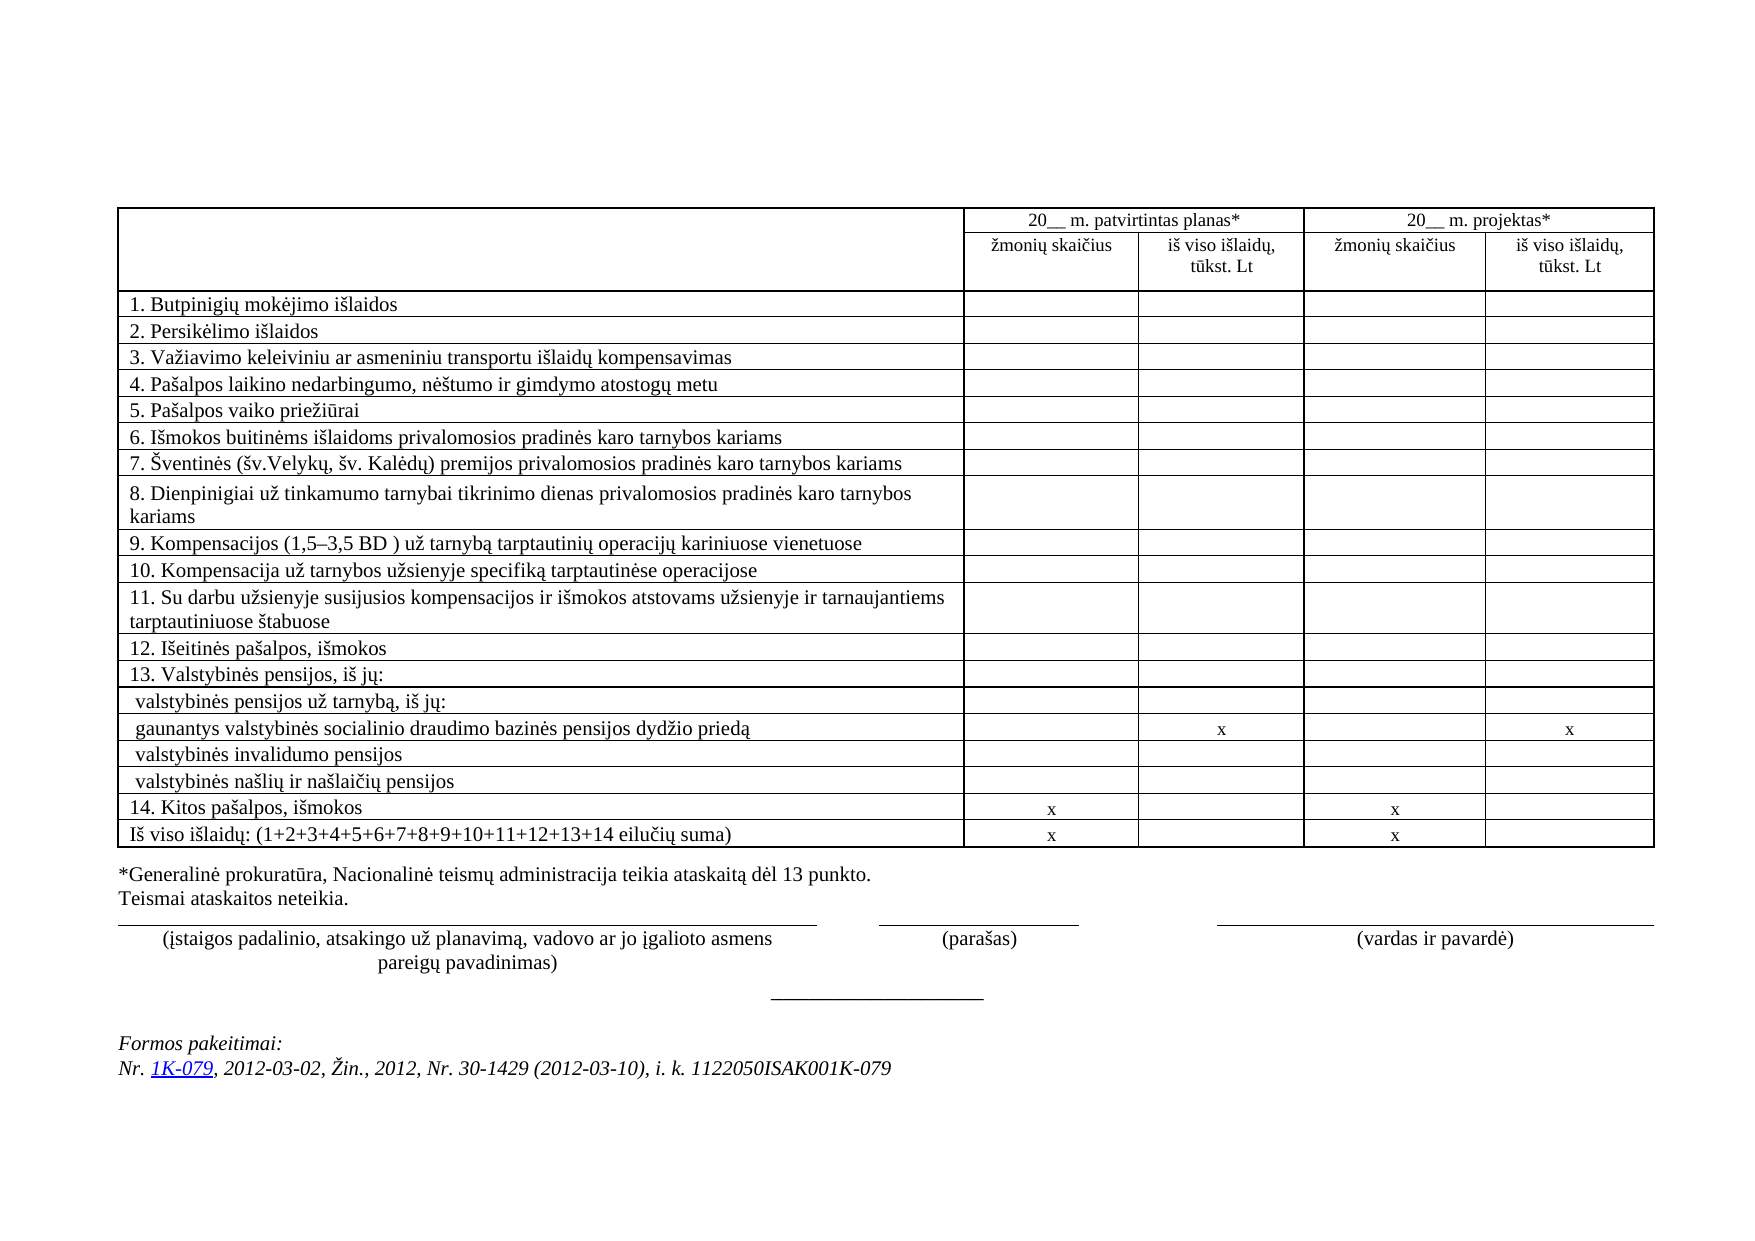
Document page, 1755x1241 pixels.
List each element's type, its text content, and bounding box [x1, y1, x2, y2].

table_cell [965, 317, 1138, 343]
table_cell 2. Persikėlimo išlaidos [119, 317, 963, 343]
table_cell [965, 634, 1138, 660]
table_cell [1305, 344, 1485, 369]
table_cell 1. Butpinigių mokėjimo išlaidos [119, 292, 963, 316]
table_cell [1486, 820, 1653, 846]
table_cell 7. Šventinės (šv.Velykų, šv. Kalėdų) premijos privalomosios pradinės karo tarnybos kariams [119, 450, 963, 475]
table_cell [1139, 556, 1303, 582]
table_cell [1305, 741, 1485, 766]
table_cell [1486, 423, 1653, 449]
table_header (vardas ir pavardė) [1217, 926, 1653, 974]
table_cell [965, 714, 1138, 739]
table_cell iš viso išlaidų, tūkst. Lt [1486, 233, 1653, 289]
table_cell žmonių skaičius [1305, 233, 1485, 289]
table_cell [1139, 634, 1303, 660]
table_cell valstybinės pensijos už tarnybą, iš jų: [119, 688, 963, 713]
table_cell [1486, 688, 1653, 713]
table_cell [1486, 317, 1653, 343]
table_cell Iš viso išlaidų: (1+2+3+4+5+6+7+8+9+10+11+12+13+14 eilučių suma) [119, 820, 963, 846]
table_cell [1486, 397, 1653, 422]
table_cell [1486, 556, 1653, 582]
table_cell [965, 397, 1138, 422]
table_header (įstaigos padalinio, atsakingo už planavimą, vadovo ar jo įgalioto asmens pareigų pavadinimas) [118, 926, 817, 974]
table_cell [1139, 317, 1303, 343]
table_header [817, 925, 879, 974]
table_cell 14. Kitos pašalpos, išmokos [119, 794, 963, 819]
table_cell [965, 556, 1138, 582]
table_cell [1305, 556, 1485, 582]
table_cell [1486, 661, 1653, 686]
table_cell [1486, 370, 1653, 396]
table_cell [1486, 530, 1653, 555]
table_cell [1305, 292, 1485, 316]
table_cell [1139, 688, 1303, 713]
table_cell [1305, 476, 1485, 528]
table_cell [1139, 530, 1303, 555]
table_cell x [965, 820, 1138, 846]
table_cell [965, 661, 1138, 686]
table_cell valstybinės našlių ir našlaičių pensijos [119, 767, 963, 793]
table_cell x [1139, 714, 1303, 739]
table_cell x [965, 794, 1138, 819]
table_cell [1139, 820, 1303, 846]
table_cell [1305, 714, 1485, 739]
table_cell 5. Pašalpos vaiko priežiūrai [119, 397, 963, 422]
table_header (parašas) [879, 926, 1079, 974]
text _________________ [118, 974, 1636, 1003]
table_cell [1139, 450, 1303, 475]
table_cell [1305, 530, 1485, 555]
table_cell [1305, 317, 1485, 343]
table_header [1079, 925, 1217, 974]
table_cell [1139, 292, 1303, 316]
table_cell 6. Išmokos buitinėms išlaidoms privalomosios pradinės karo tarnybos kariams [119, 423, 963, 449]
table_cell [1305, 397, 1485, 422]
table_header 20__ m. projektas* [1305, 209, 1653, 232]
table_cell 11. Su darbu užsienyje susijusios kompensacijos ir išmokos atstovams užsienyje ir tarnaujantiems tarptautiniuose štabuose [119, 583, 963, 633]
table_cell [965, 530, 1138, 555]
table_cell [1305, 423, 1485, 449]
table_cell iš viso išlaidų, tūkst. Lt [1139, 233, 1303, 289]
table_cell [965, 767, 1138, 793]
table_cell 12. Išeitinės pašalpos, išmokos [119, 634, 963, 660]
table_cell [1139, 344, 1303, 369]
table_cell 8. Dienpinigiai už tinkamumo tarnybai tikrinimo dienas privalomosios pradinės karo tarnybos kariams [119, 476, 963, 528]
table_cell [1486, 292, 1653, 316]
table_cell [965, 688, 1138, 713]
table_cell [1139, 423, 1303, 449]
table_cell 3. Važiavimo keleiviniu ar asmeniniu transportu išlaidų kompensavimas [119, 344, 963, 369]
table_cell [1305, 634, 1485, 660]
table_cell [965, 476, 1138, 528]
table_header 20__ m. patvirtintas planas* [965, 209, 1303, 232]
table_cell [965, 450, 1138, 475]
table_cell [1305, 688, 1485, 713]
table_cell [1486, 476, 1653, 528]
table_cell [1305, 370, 1485, 396]
table_cell [1486, 450, 1653, 475]
table_cell [1486, 344, 1653, 369]
table_cell [965, 741, 1138, 766]
table_cell x [1305, 794, 1485, 819]
table_cell [1139, 794, 1303, 819]
table_cell x [1486, 714, 1653, 739]
table_cell [1486, 794, 1653, 819]
table_cell [1305, 661, 1485, 686]
table_cell [965, 344, 1138, 369]
table_cell 9. Kompensacijos (1,5–3,5 BD ) už tarnybą tarptautinių operacijų kariniuose vienetuose [119, 530, 963, 555]
table_cell [965, 292, 1138, 316]
table_cell [1486, 767, 1653, 793]
table_cell [965, 583, 1138, 633]
table_cell [1139, 583, 1303, 633]
table_cell [1139, 661, 1303, 686]
text *Generalinė prokuratūra, Nacionalinė teismų administracija teikia ataskaitą dėl 13 punkto. [118, 862, 1636, 886]
table_cell [1486, 583, 1653, 633]
text Teismai ataskaitos neteikia. [118, 886, 1636, 910]
table_cell žmonių skaičius [965, 233, 1138, 289]
text Formos pakeitimai: [118, 1031, 1636, 1055]
table_cell [965, 423, 1138, 449]
table_cell x [1305, 820, 1485, 846]
table_cell [1305, 767, 1485, 793]
table_cell 4. Pašalpos laikino nedarbingumo, nėštumo ir gimdymo atostogų metu [119, 370, 963, 396]
table_cell [1305, 450, 1485, 475]
table_cell [1139, 397, 1303, 422]
table_cell gaunantys valstybinės socialinio draudimo bazinės pensijos dydžio priedą [119, 714, 963, 739]
table_cell [1305, 583, 1485, 633]
table_cell valstybinės invalidumo pensijos [119, 741, 963, 766]
table_cell [1486, 741, 1653, 766]
text Nr. 1K-079, 2012-03-02, Žin., 2012, Nr. 30-1429 (2012-03-10), i. k. 1122050ISAK001K-079 [118, 1055, 1636, 1079]
table_cell 10. Kompensacija už tarnybos užsienyje specifiką tarptautinėse operacijose [119, 556, 963, 582]
table_cell [965, 370, 1138, 396]
table_cell [1139, 741, 1303, 766]
table_cell [1486, 634, 1653, 660]
table_header [119, 209, 963, 289]
table_cell [1139, 476, 1303, 528]
table_cell [1139, 370, 1303, 396]
table_cell [1139, 767, 1303, 793]
table_cell 13. Valstybinės pensijos, iš jų: [119, 661, 963, 686]
